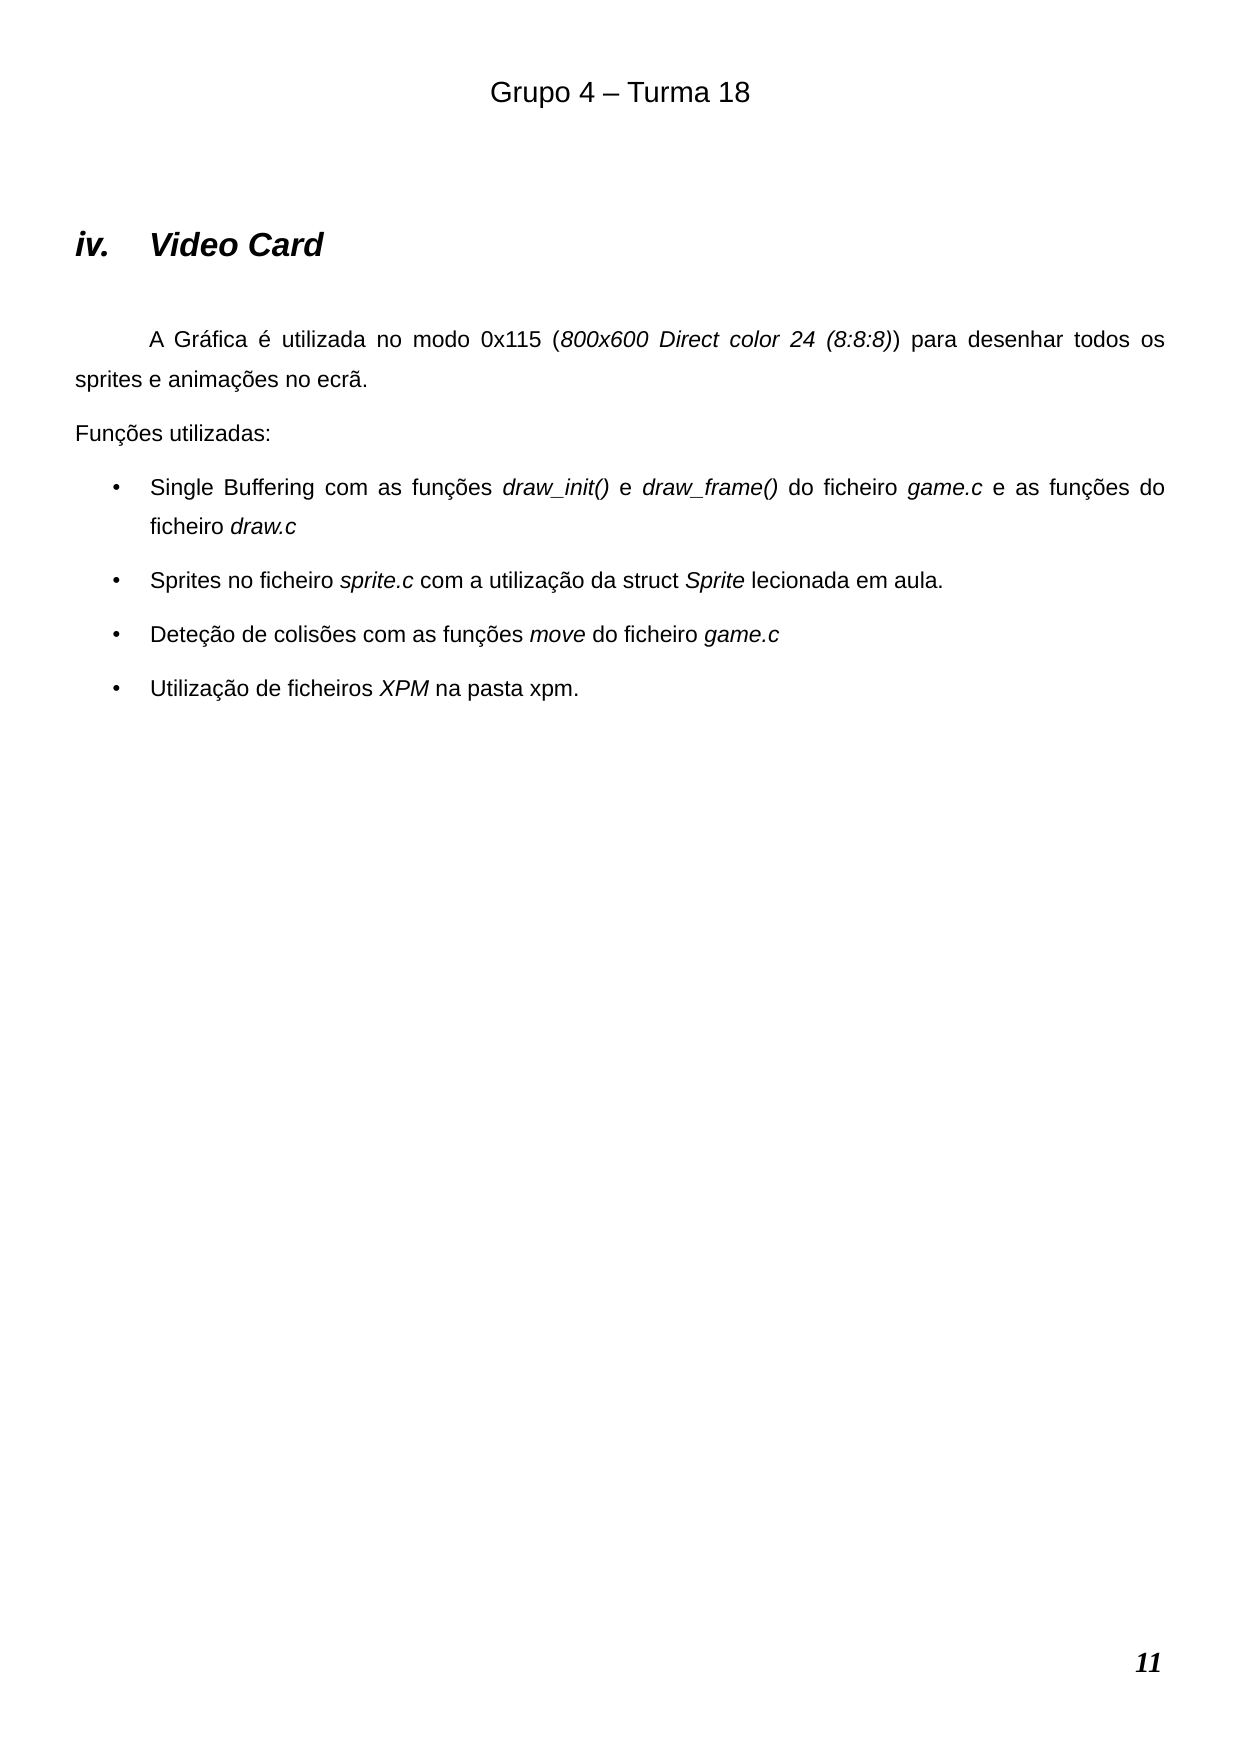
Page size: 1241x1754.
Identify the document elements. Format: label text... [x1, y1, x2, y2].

list Sprites no ficheiro sprite.c com a utilização da struct Sprite lecionada em aula. [112, 567, 1165, 594]
list Single Buffering com as funções draw_init() e draw_frame() do ficheiro game.c e as funções do ficheiro draw.c [112, 474, 1165, 539]
list Utilização de ficheiros XPM na pasta xpm. [112, 675, 1165, 702]
list Deteção de colisões com as funções move do ficheiro game.c [112, 621, 1165, 648]
subtitle Video Card [75, 221, 1165, 266]
text Funções utilizadas: [75, 420, 1165, 446]
text A Gráfica é utilizada no modo 0x115 (800x600 Direct color 24 (8:8:8)) para desenhar todos os sprites e animações no ecrã. [75, 326, 1165, 392]
